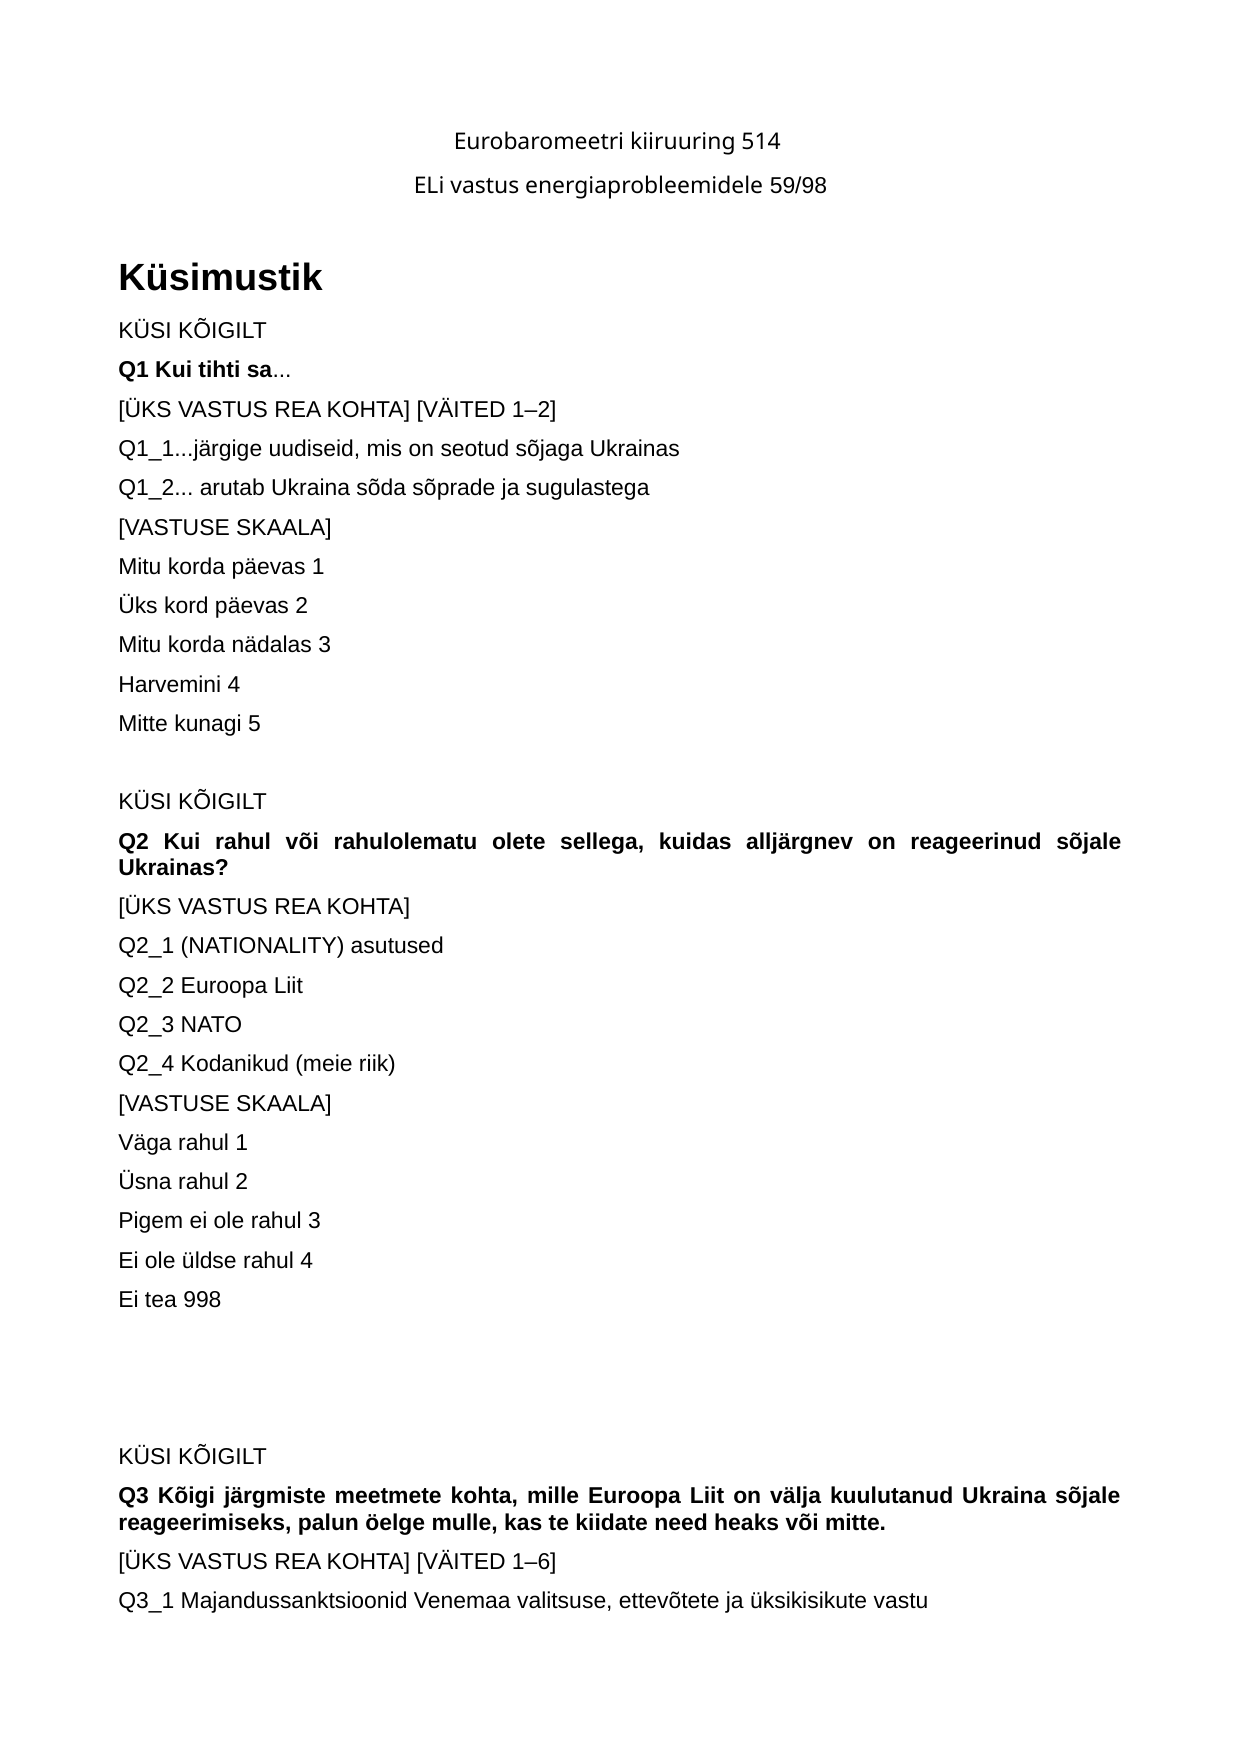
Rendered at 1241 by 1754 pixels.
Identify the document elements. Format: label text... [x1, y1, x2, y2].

text Mitu korda nädalas 3 [118, 631, 1122, 658]
text Pigem ei ole rahul 3 [118, 1207, 1122, 1234]
text KÜSI KÕIGILT [118, 317, 1122, 343]
text Q1 Kui tihti sa... [118, 356, 1122, 383]
text Q3_1 Majandussanktsioonid Venemaa valitsuse, ettevõtete ja üksikisikute vastu [118, 1587, 1122, 1613]
text Q1_1...järgige uudiseid, mis on seotud sõjaga Ukrainas [118, 435, 1122, 461]
text [VASTUSE SKAALA] [118, 513, 1122, 540]
text Harvemini 4 [118, 671, 1122, 697]
text Ei ole üldse rahul 4 [118, 1247, 1122, 1273]
subtitle Küsimustik [118, 254, 1122, 298]
text Q3 Kõigi järgmiste meetmete kohta, mille Euroopa Liit on välja kuulutanud Ukraina sõjale reageerimiseks, palun öelge mulle, kas te kiidate need heaks või mitte. [118, 1482, 1122, 1535]
text [ÜKS VASTUS REA KOHTA] [118, 893, 1122, 919]
text Q1_2... arutab Ukraina sõda sõprade ja sugulastega [118, 474, 1122, 501]
text Q2 Kui rahul või rahulolematu olete sellega, kuidas alljärgnev on reageerinud sõjale Ukrainas? [118, 828, 1122, 880]
text [ÜKS VASTUS REA KOHTA] [VÄITED 1–6] [118, 1548, 1122, 1574]
text Q2_1 (NATIONALITY) asutused [118, 932, 1122, 959]
text Q2_2 Euroopa Liit [118, 972, 1122, 998]
text Q2_3 NATO [118, 1011, 1122, 1037]
text Üsna rahul 2 [118, 1168, 1122, 1194]
text KÜSI KÕIGILT [118, 788, 1122, 815]
text [ÜKS VASTUS REA KOHTA] [VÄITED 1–2] [118, 396, 1122, 422]
text Q2_4 Kodanikud (meie riik) [118, 1050, 1122, 1077]
text Mitu korda päevas 1 [118, 553, 1122, 579]
text [VASTUSE SKAALA] [118, 1089, 1122, 1116]
text KÜSI KÕIGILT [118, 1443, 1122, 1469]
text Väga rahul 1 [118, 1129, 1122, 1155]
text Mitte kunagi 5 [118, 710, 1122, 736]
text Ei tea 998 [118, 1286, 1122, 1312]
text Üks kord päevas 2 [118, 592, 1122, 618]
